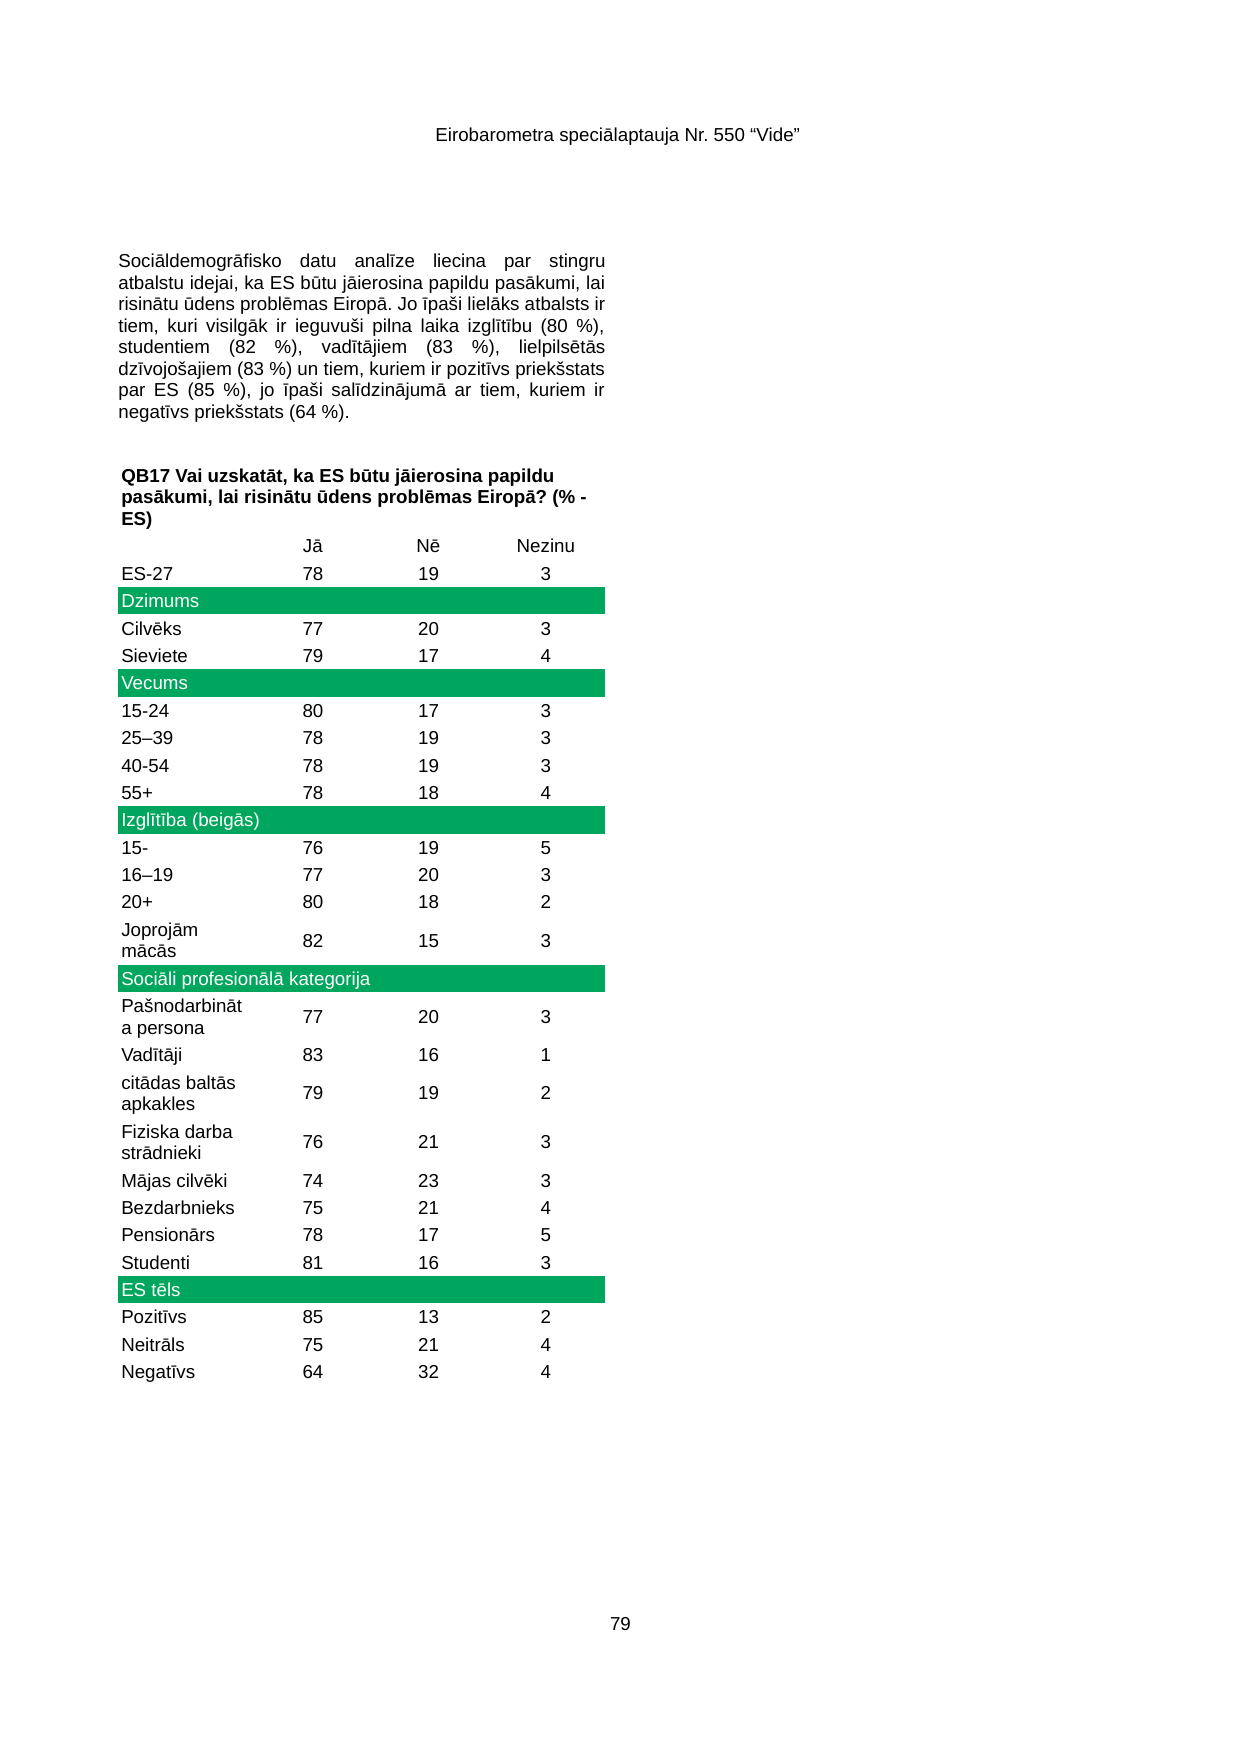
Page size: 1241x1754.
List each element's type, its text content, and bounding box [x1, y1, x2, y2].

table_cell 23 [371, 1166, 486, 1194]
table_cell 3 [486, 861, 605, 888]
table_cell 25–39 [118, 724, 254, 751]
table_cell 4 [486, 779, 605, 806]
table_cell 15-24 [118, 697, 254, 724]
table_cell Fiziska darba strādnieki [118, 1118, 254, 1166]
table_cell Jā [254, 532, 371, 560]
table_cell 3 [486, 751, 605, 779]
table_cell 77 [254, 992, 371, 1041]
table_cell citādas baltās apkakles [118, 1069, 254, 1117]
table_cell 15 [371, 916, 486, 965]
table_cell 3 [486, 560, 605, 587]
table_cell 1 [486, 1041, 605, 1068]
table_cell 16 [371, 1249, 486, 1276]
table_cell 18 [371, 779, 486, 806]
table_cell 20 [371, 861, 486, 888]
table_cell 85 [254, 1304, 371, 1331]
table_cell 20 [371, 992, 486, 1041]
table_cell 81 [254, 1249, 371, 1276]
table_cell 76 [254, 1118, 371, 1166]
table_cell 13 [371, 1304, 486, 1331]
table_cell Vecums [118, 669, 605, 697]
table_cell 3 [486, 724, 605, 751]
table_cell 74 [254, 1166, 371, 1194]
table_cell 55+ [118, 779, 254, 806]
table_cell Sieviete [118, 642, 254, 669]
table_cell Studenti [118, 1249, 254, 1276]
table_cell 3 [486, 1249, 605, 1276]
table_cell 40-54 [118, 751, 254, 779]
table_cell 80 [254, 889, 371, 916]
table_cell Pensionārs [118, 1221, 254, 1249]
table_cell 17 [371, 642, 486, 669]
table_cell 4 [486, 642, 605, 669]
table_cell 19 [371, 834, 486, 861]
table_cell 21 [371, 1194, 486, 1221]
table_cell 75 [254, 1194, 371, 1221]
table_cell 32 [371, 1358, 486, 1386]
table_cell Joprojām mācās [118, 916, 254, 965]
table_cell 2 [486, 889, 605, 916]
table_cell 16 [371, 1041, 486, 1068]
table_cell Pašnodarbināta persona [118, 992, 254, 1041]
table_cell 83 [254, 1041, 371, 1068]
table_cell Sociāli profesionālā kategorija [118, 965, 605, 992]
table_cell Bezdarbnieks [118, 1194, 254, 1221]
table_cell 77 [254, 861, 371, 888]
table_cell 20 [371, 615, 486, 642]
table_cell 20+ [118, 889, 254, 916]
table_cell 19 [371, 751, 486, 779]
table_cell 15- [118, 834, 254, 861]
table_cell 5 [486, 1221, 605, 1249]
table_cell 79 [254, 1069, 371, 1117]
table_cell 19 [371, 1069, 486, 1117]
table_cell 3 [486, 916, 605, 965]
table_cell 3 [486, 992, 605, 1041]
table_cell Pozitīvs [118, 1304, 254, 1331]
table_cell 4 [486, 1358, 605, 1386]
table_cell Negatīvs [118, 1358, 254, 1386]
table_cell 21 [371, 1331, 486, 1358]
table_cell 80 [254, 697, 371, 724]
table_cell Cilvēks [118, 615, 254, 642]
table_cell 79 [254, 642, 371, 669]
table_cell ES-27 [118, 560, 254, 587]
table_cell Nē [371, 532, 486, 560]
table_cell 18 [371, 889, 486, 916]
table_cell ES tēls [118, 1276, 605, 1303]
table_cell 19 [371, 560, 486, 587]
table_cell 17 [371, 697, 486, 724]
table_cell 78 [254, 1221, 371, 1249]
table_header QB17 Vai uzskatāt, ka ES būtu jāierosina papildu pasākumi, lai risinātu ūdens problēmas Eiropā? (% - ES) [118, 462, 605, 532]
table_cell Vadītāji [118, 1041, 254, 1068]
table_cell Dzimums [118, 587, 605, 614]
table_cell 3 [486, 615, 605, 642]
table_cell 75 [254, 1331, 371, 1358]
table_cell 2 [486, 1304, 605, 1331]
table_cell [118, 532, 254, 560]
table_cell 19 [371, 724, 486, 751]
table_cell 76 [254, 834, 371, 861]
table_cell 2 [486, 1069, 605, 1117]
table_cell 78 [254, 751, 371, 779]
table_cell 77 [254, 615, 371, 642]
table_cell 5 [486, 834, 605, 861]
table_cell Izglītība (beigās) [118, 806, 605, 834]
table_cell 4 [486, 1194, 605, 1221]
table_cell 17 [371, 1221, 486, 1249]
table_cell 16–19 [118, 861, 254, 888]
table_cell 21 [371, 1118, 486, 1166]
text Sociāldemogrāfisko datu analīze liecina par stingru atbalstu idejai, ka ES būtu jāierosina papildu pasākumi, lai risinātu ūdens problēmas Eiropā. Jo īpaši lielāks atbalsts ir tiem, kuri visilgāk ir ieguvuši pilna laika izglītību (80 %), studentiem (82 %), vadītājiem (83 %), lielpilsētās dzīvojošajiem (83 %) un tiem, kuriem ir pozitīvs priekšstats par ES (85 %), jo īpaši salīdzinājumā ar tiem, kuriem ir negatīvs priekšstats (64 %). [118, 250, 605, 422]
table_cell 4 [486, 1331, 605, 1358]
table_cell 64 [254, 1358, 371, 1386]
table_cell 78 [254, 779, 371, 806]
table_cell Nezinu [486, 532, 605, 560]
table_cell 82 [254, 916, 371, 965]
table_cell 78 [254, 560, 371, 587]
table_cell 78 [254, 724, 371, 751]
table_cell 3 [486, 697, 605, 724]
table_cell Mājas cilvēki [118, 1166, 254, 1194]
table_cell 3 [486, 1118, 605, 1166]
table_cell Neitrāls [118, 1331, 254, 1358]
table_cell 3 [486, 1166, 605, 1194]
